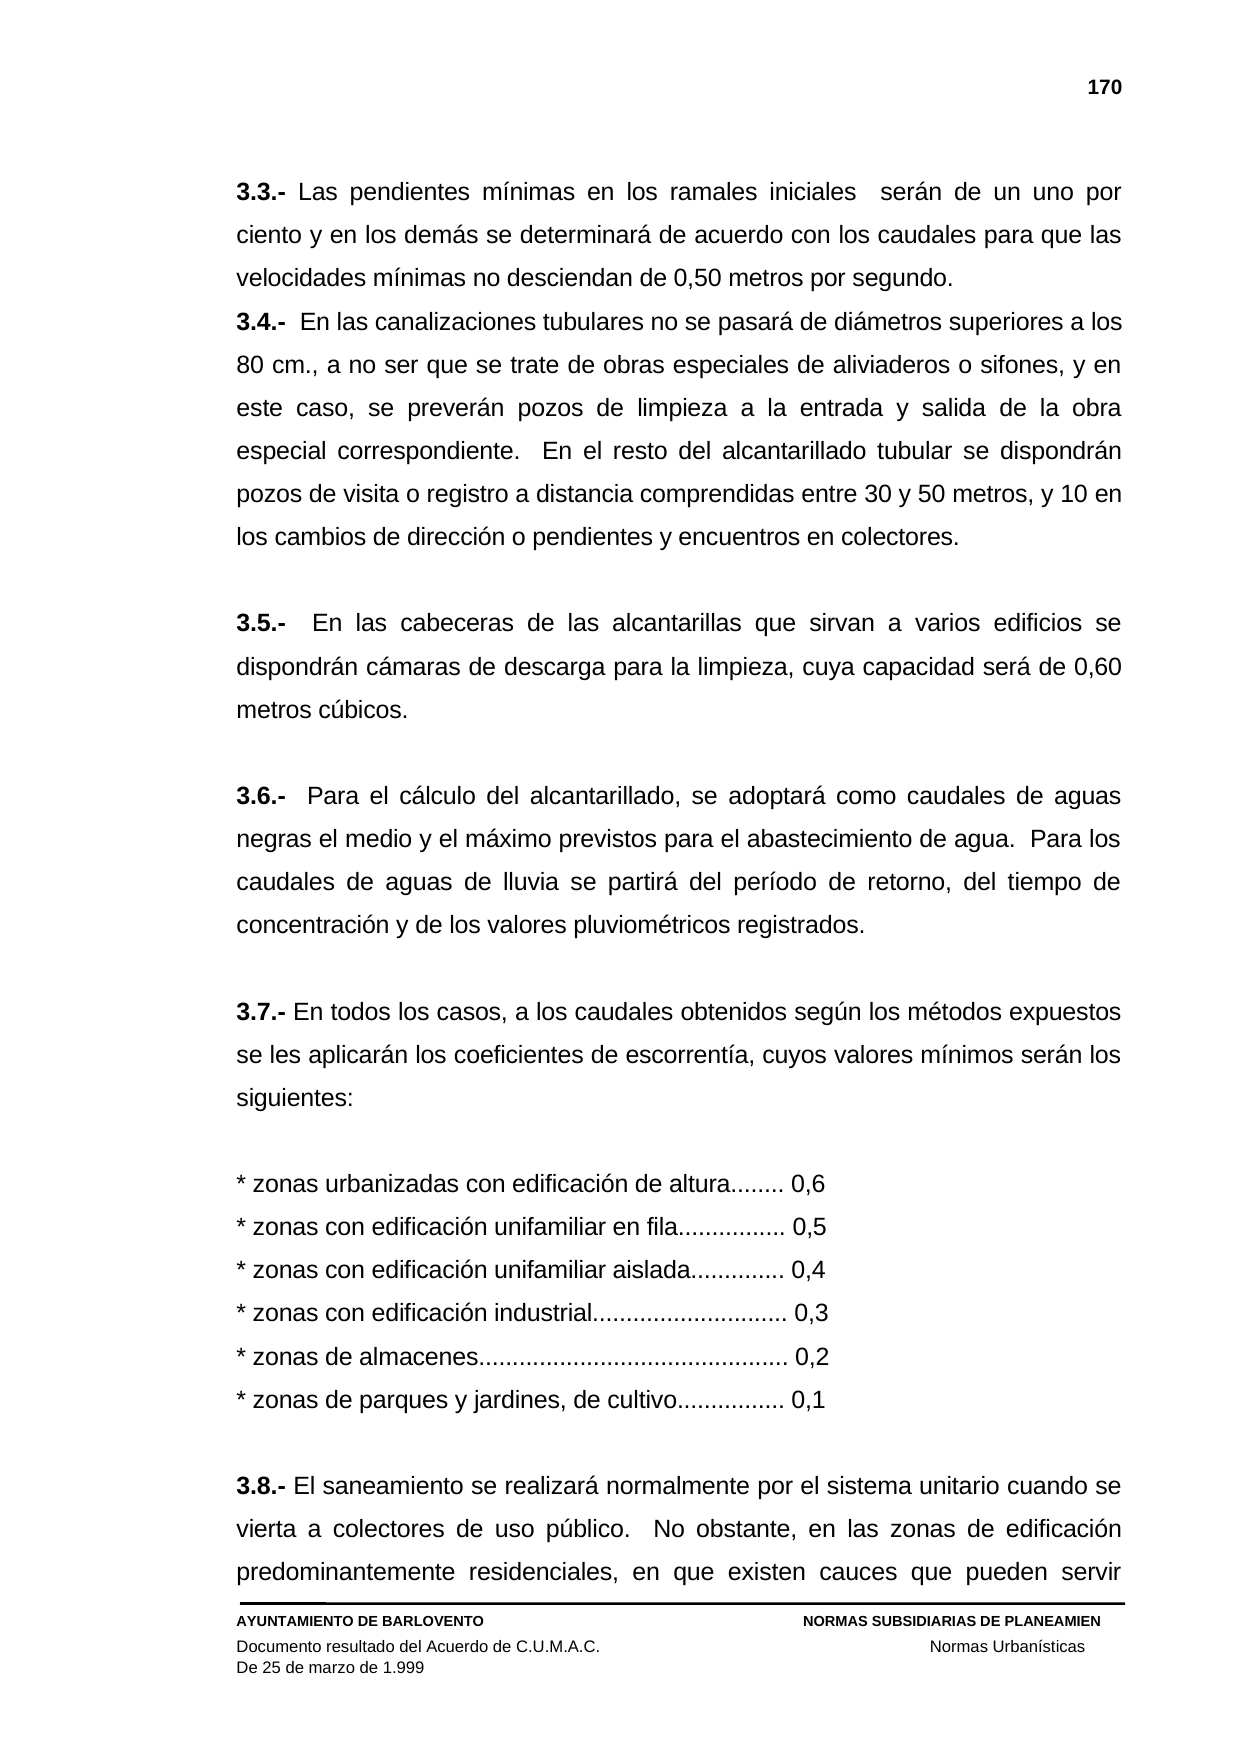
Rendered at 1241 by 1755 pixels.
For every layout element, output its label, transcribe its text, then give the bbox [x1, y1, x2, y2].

text 3.5.‑ En las cabeceras de las alcantarillas que sirvan a varios edificios se dispondrán cámaras de descarga para la limpieza, cuya capacidad será de 0,60 metros cúbicos. [236, 608, 1122, 723]
text * zonas de almacenes.............................................. 0,2 [236, 1342, 1122, 1370]
text * zonas de parques y jardines, de cultivo................ 0,1 [236, 1385, 1122, 1413]
text 3.3.‑ Las pendientes mínimas en los ramales iniciales serán de un uno por ciento y en los demás se determinará de acuerdo con los caudales para que las velocidades mínimas no desciendan de 0,50 metros por segundo. [236, 177, 1122, 292]
text * zonas urbanizadas con edificación de altura........ 0,6 [236, 1169, 1122, 1198]
text 3.8.‑ El saneamiento se realizará normalmente por el sistema unitario cuando se vierta a colectores de uso público. No obstante, en las zonas de edificación predominantemente residenciales, en que existen cauces que pueden servir [236, 1471, 1122, 1586]
text 3.6.‑ Para el cálculo del alcantarillado, se adoptará como caudales de aguas negras el medio y el máximo previstos para el abastecimiento de agua. Para los caudales de aguas de lluvia se partirá del período de retorno, del tiempo de concentración y de los valores pluviométricos registrados. [236, 781, 1122, 939]
text 3.4.‑ En las canalizaciones tubulares no se pasará de diámetros superiores a los 80 cm., a no ser que se trate de obras especiales de aliviaderos o sifones, y en este caso, se preverán pozos de limpieza a la entrada y salida de la obra especial correspondiente. En el resto del alcantarillado tubular se dispondrán pozos de visita o registro a distancia comprendidas entre 30 y 50 metros, y 10 en los cambios de dirección o pendientes y encuentros en colectores. [236, 307, 1122, 551]
text * zonas con edificación unifamiliar en fila................ 0,5 [236, 1212, 1122, 1241]
text * zonas con edificación industrial............................. 0,3 [236, 1298, 1122, 1327]
text * zonas con edificación unifamiliar aislada.............. 0,4 [236, 1255, 1122, 1284]
text 3.7.‑ En todos los casos, a los caudales obtenidos según los métodos expuestos se les aplicarán los coeficientes de escorrentía, cuyos valores mínimos serán los siguientes: [236, 997, 1122, 1112]
